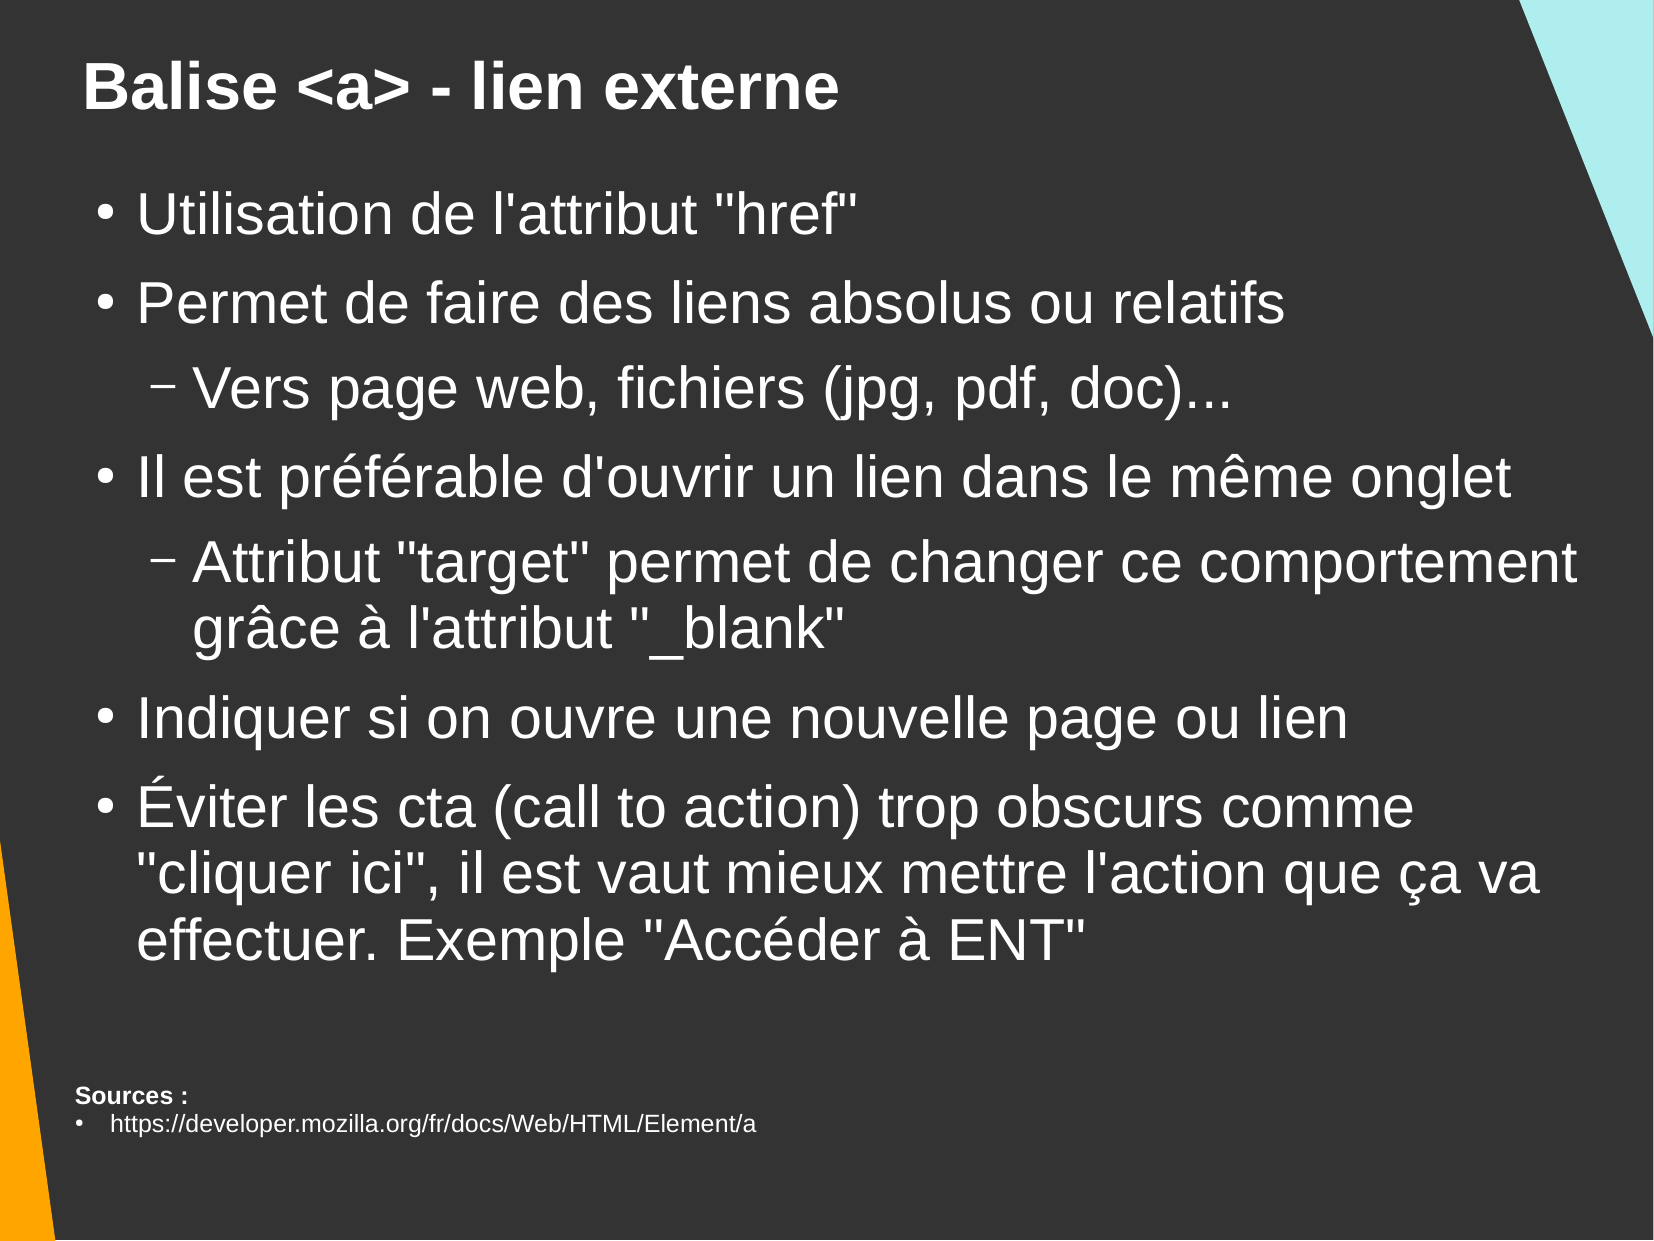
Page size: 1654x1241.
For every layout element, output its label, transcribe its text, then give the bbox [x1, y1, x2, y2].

text_box [1519, 0, 1654, 340]
text_box [0, 840, 56, 1241]
text_box Sources : https://developer.mozilla.org/fr/docs/Web/HTML/Element/a [60, 1074, 1546, 1241]
list Utilisation de l'attribut "href" Permet de faire des liens absolus ou relatifs Vers page web, fichiers (jpg, pdf, doc)... Il est préférable d'ouvrir un lien dans le même onglet Attribut "target" permet de changer ce comportement grâce à l'attribut "_blank" Indiquer si on ouvre une nouvelle page ou lien Éviter les cta (call to action) trop obscurs comme "cliquer ici", il est vaut mieux mettre l'action que ça va effectuer. Exemple "Accéder à ENT" [80, 180, 1605, 993]
title Balise <a> - lien externe [82, 49, 1571, 152]
